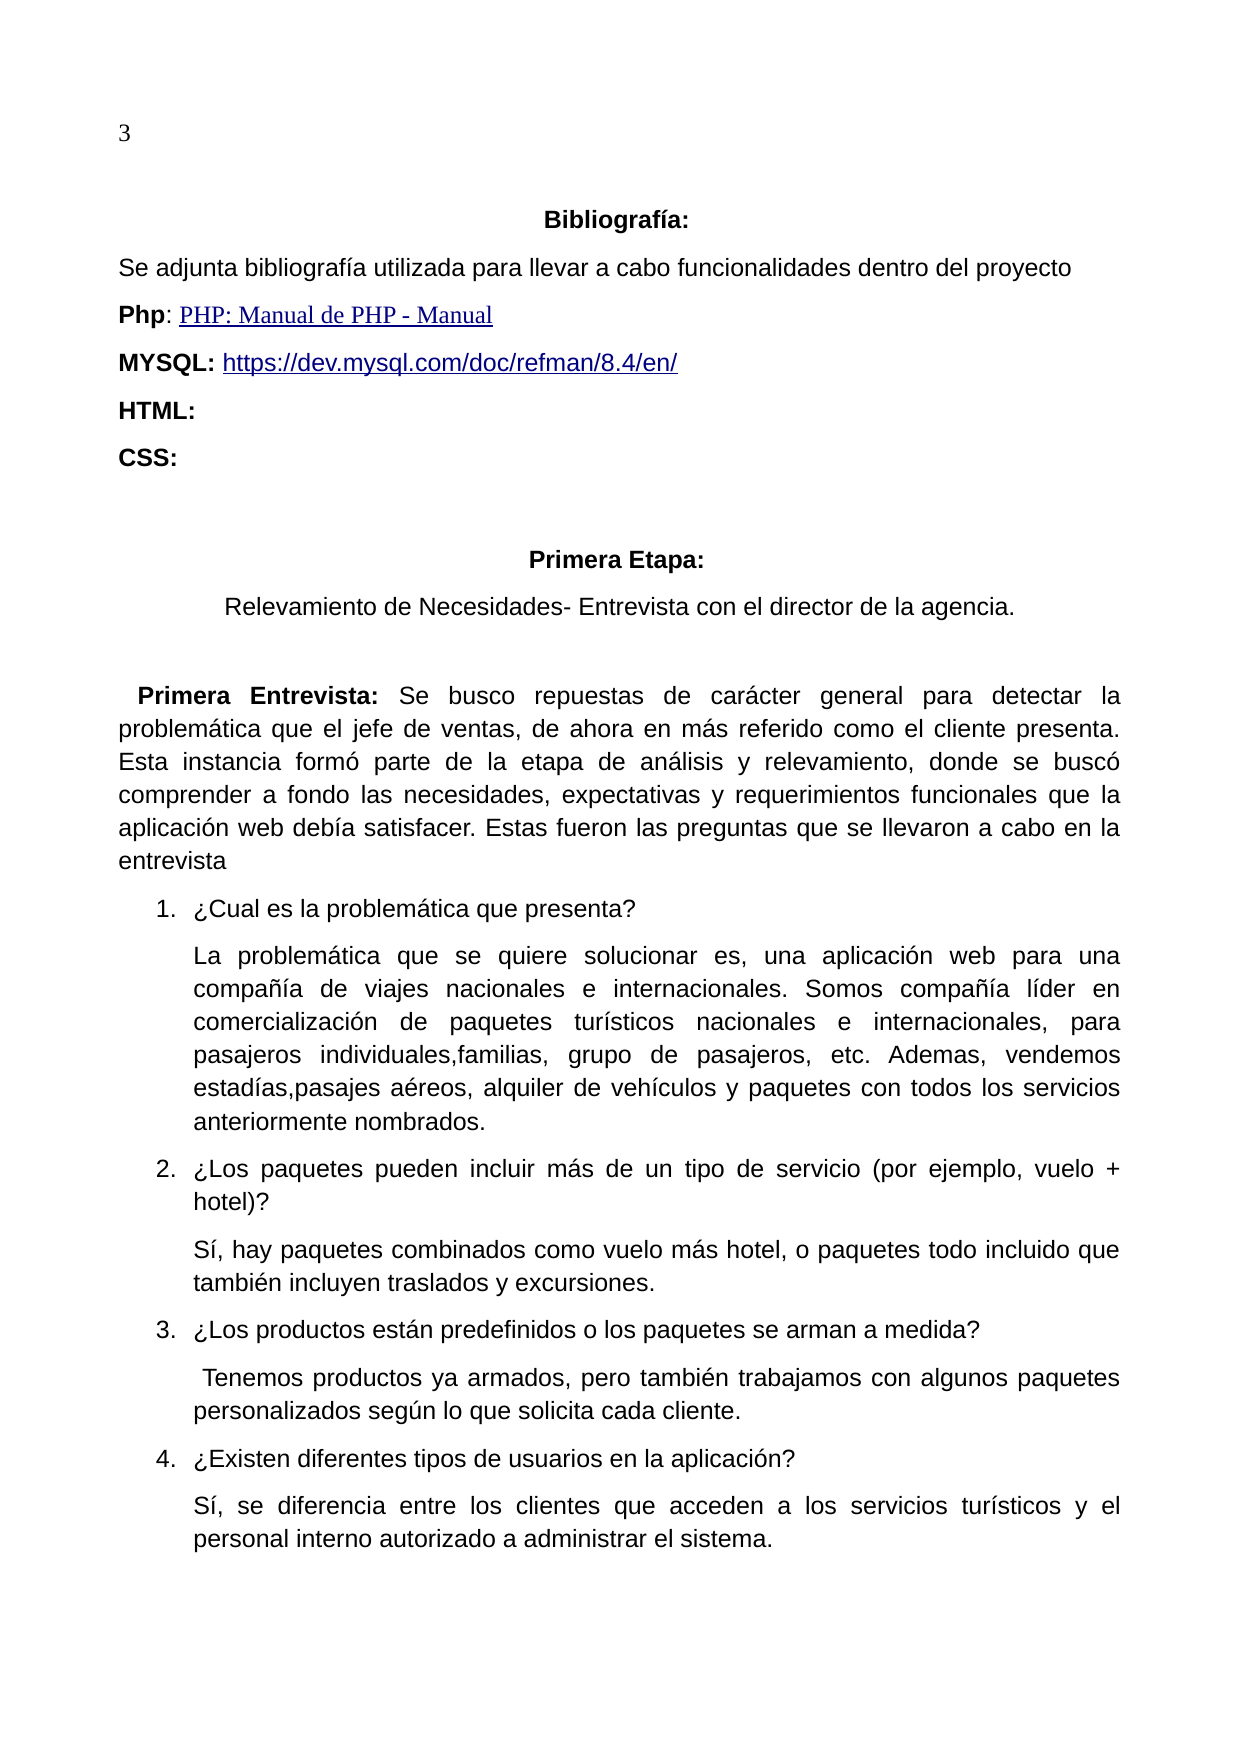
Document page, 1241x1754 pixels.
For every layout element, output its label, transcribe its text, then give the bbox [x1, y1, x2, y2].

list La problemática que se quiere solucionar es, una aplicación web para una compañía de viajes nacionales e internacionales. Somos compañía líder en comercialización de paquetes turísticos nacionales e internacionales, para pasajeros individuales,familias, grupo de pasajeros, etc. Ademas, vendemos estadías,pasajes aéreos, alquiler de vehículos y paquetes con todos los servicios anteriormente nombrados. [156, 941, 1122, 1135]
list ¿Cual es la problemática que presenta? [156, 894, 1122, 922]
list Sí, se diferencia entre los clientes que acceden a los servicios turísticos y el personal interno autorizado a administrar el sistema. [156, 1491, 1122, 1553]
text HTML: [118, 396, 1122, 424]
text Php: PHP: Manual de PHP - Manual [118, 300, 1122, 329]
list Sí, hay paquetes combinados como vuelo más hotel, o paquetes todo incluido que también incluyen traslados y excursiones. [156, 1235, 1122, 1296]
text MYSQL: https://dev.mysql.com/doc/refman/8.4/en/ [118, 348, 1122, 377]
list ¿Los paquetes pueden incluir más de un tipo de servicio (por ejemplo, vuelo + hotel)? [156, 1154, 1122, 1216]
list ¿Los productos están predefinidos o los paquetes se arman a medida? [156, 1315, 1122, 1344]
text Se adjunta bibliografía utilizada para llevar a cabo funcionalidades dentro del proyecto [118, 253, 1122, 281]
subtitle Relevamiento de Necesidades- Entrevista con el director de la agencia. [118, 592, 1122, 621]
list Tenemos productos ya armados, pero también trabajamos con algunos paquetes personalizados según lo que solicita cada cliente. [156, 1363, 1122, 1425]
list ¿Existen diferentes tipos de usuarios en la aplicación? [156, 1443, 1122, 1472]
subtitle Primera Etapa: [118, 545, 1122, 573]
text CSS: [118, 443, 1122, 472]
text Primera Entrevista: Se busco repuestas de carácter general para detectar la problemática que el jefe de ventas, de ahora en más referido como el cliente presenta. Esta instancia formó parte de la etapa de análisis y relevamiento, donde se buscó comprender a fondo las necesidades, expectativas y requerimientos funcionales que la aplicación web debía satisfacer. Estas fueron las preguntas que se llevaron a cabo en la entrevista [118, 681, 1122, 875]
text Bibliografía: [118, 205, 1122, 234]
